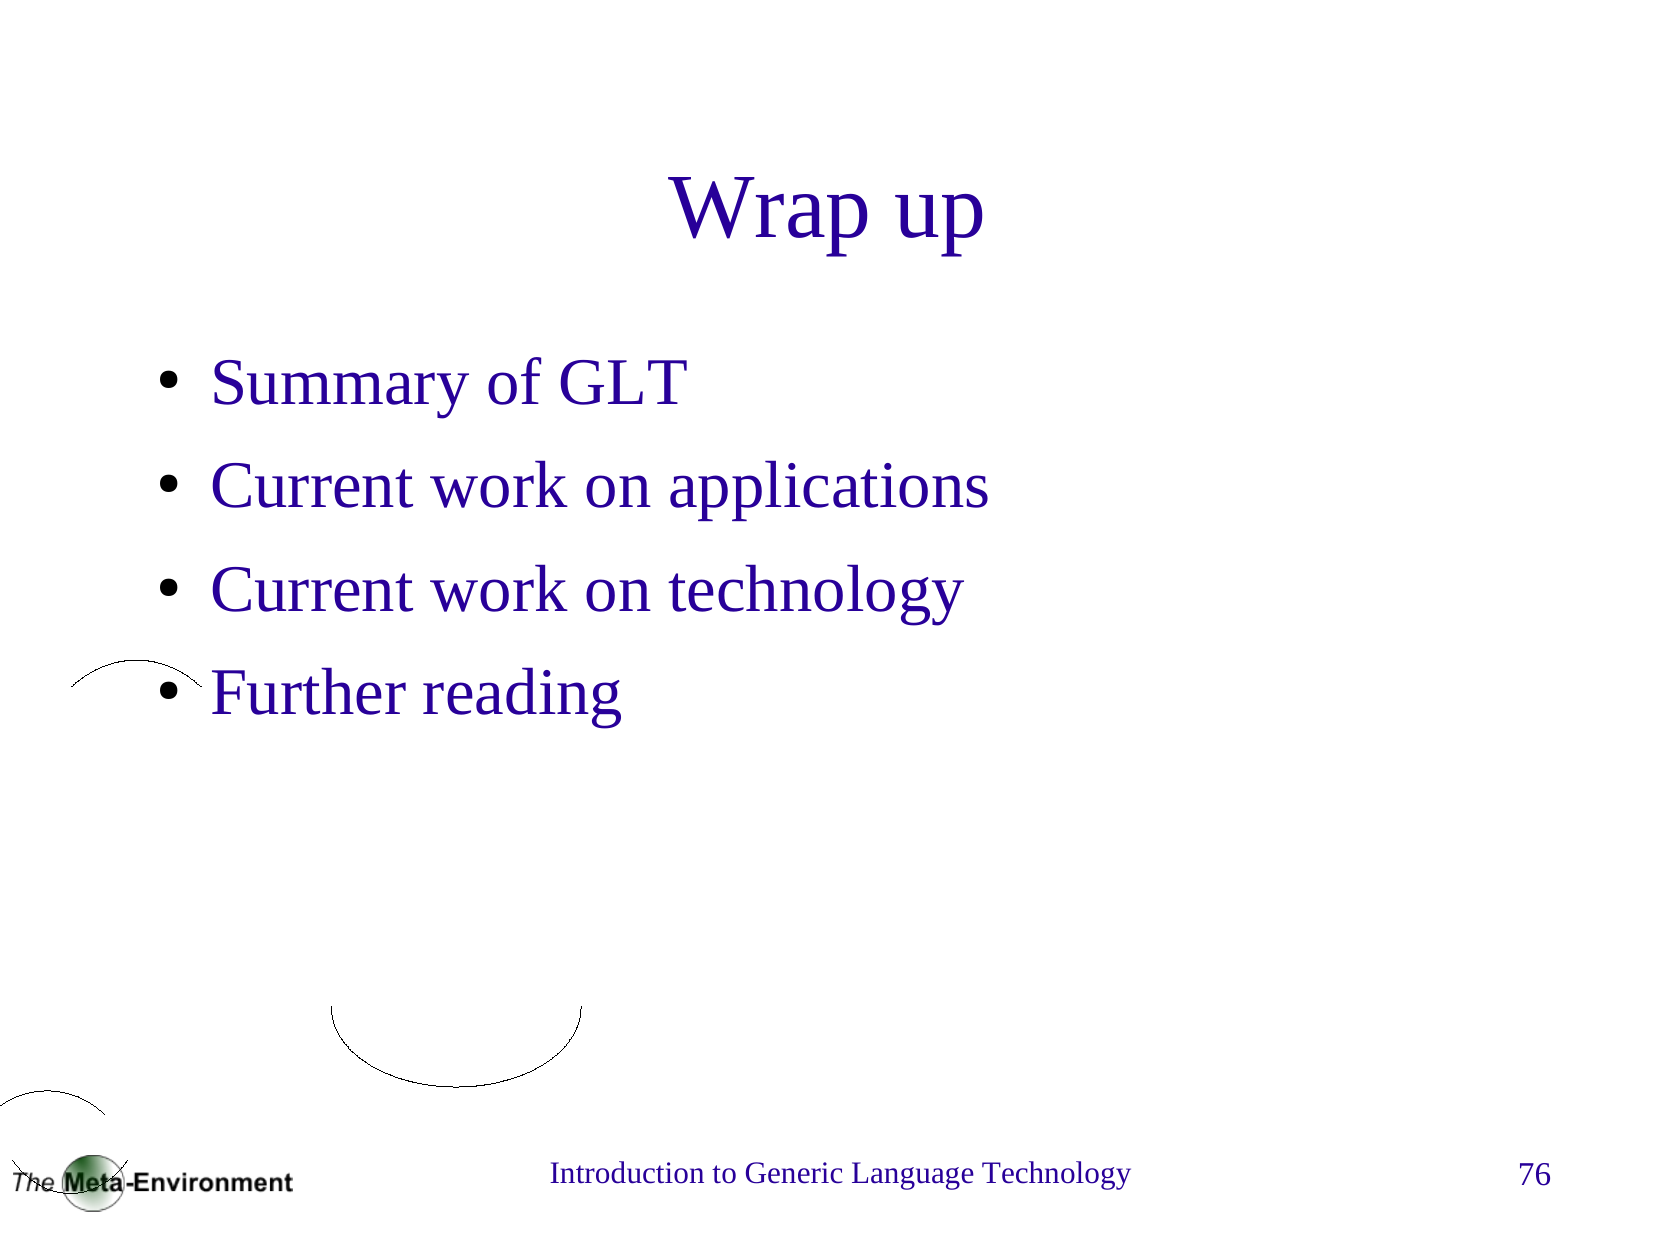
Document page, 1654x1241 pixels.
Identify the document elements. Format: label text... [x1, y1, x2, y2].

picture [13, 1155, 293, 1212]
list Summary of GLT Current work on applications Current work on technology Further reading [121, 344, 1534, 1127]
title Wrap up [121, 102, 1534, 311]
